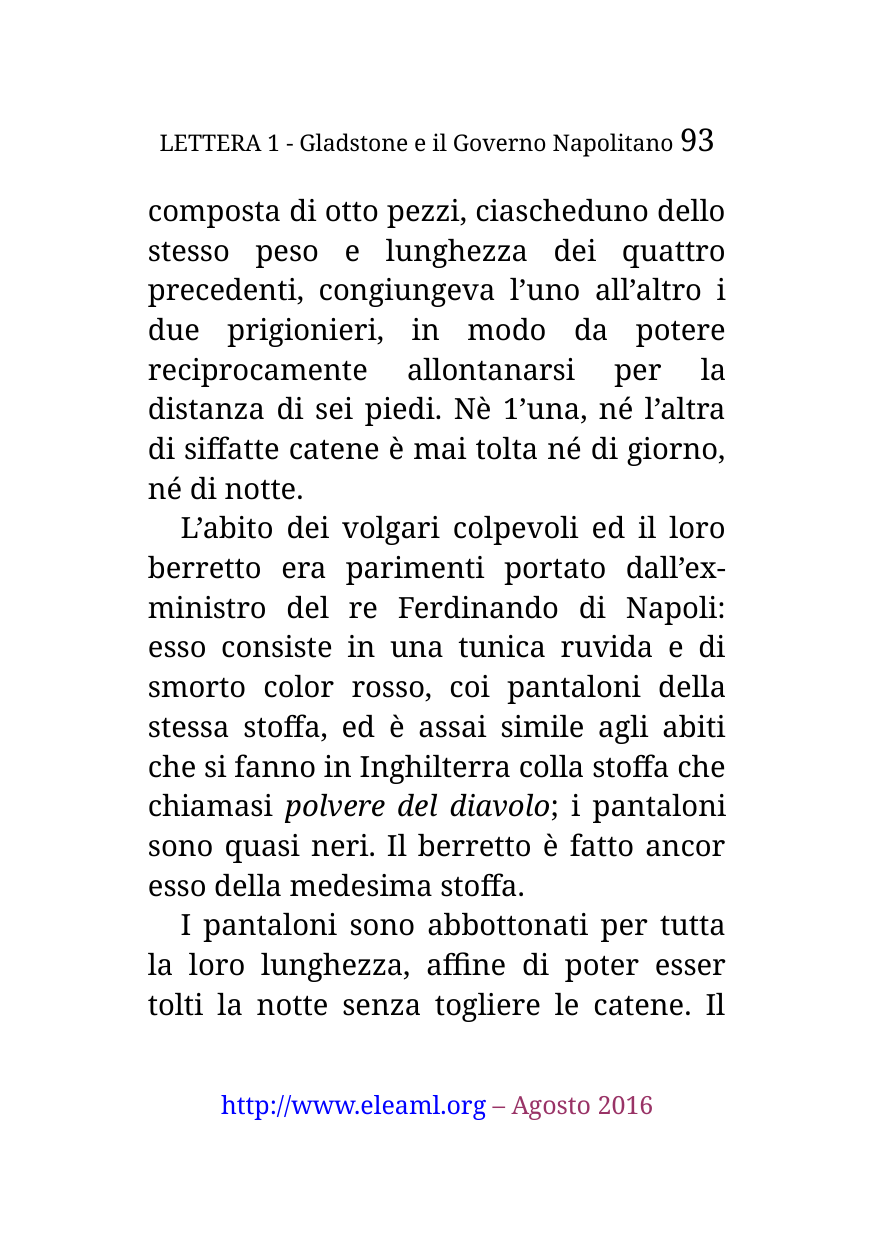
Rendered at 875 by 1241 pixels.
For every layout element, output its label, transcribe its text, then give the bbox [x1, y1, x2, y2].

text L’abito dei volgari colpevoli ed il loro berretto era parimenti portato dall’ex-ministro del re Ferdinando di Napoli: esso consiste in una tunica ruvida e di smorto color rosso, coi pantaloni della stessa stoffa, ed è assai simile agli abiti che si fanno in Inghilterra colla stoffa che chiamasi polvere del diavolo; i pantaloni sono quasi neri. Il berretto è fatto ancor esso della medesima stoffa. [148, 508, 726, 904]
text composta di otto pezzi, ciascheduno dello stesso peso e lunghezza dei quattro precedenti, congiungeva l’uno all’altro i due prigionieri, in modo da potere reciprocamente allontanarsi per la distanza di sei piedi. Nè 1’una, né l’altra di siffatte catene è mai tolta né di giorno, né di notte. [148, 190, 726, 508]
text I pantaloni sono abbottonati per tutta la loro lunghezza, affine di poter esser tolti la notte senza togliere le catene. Il [148, 904, 726, 1024]
